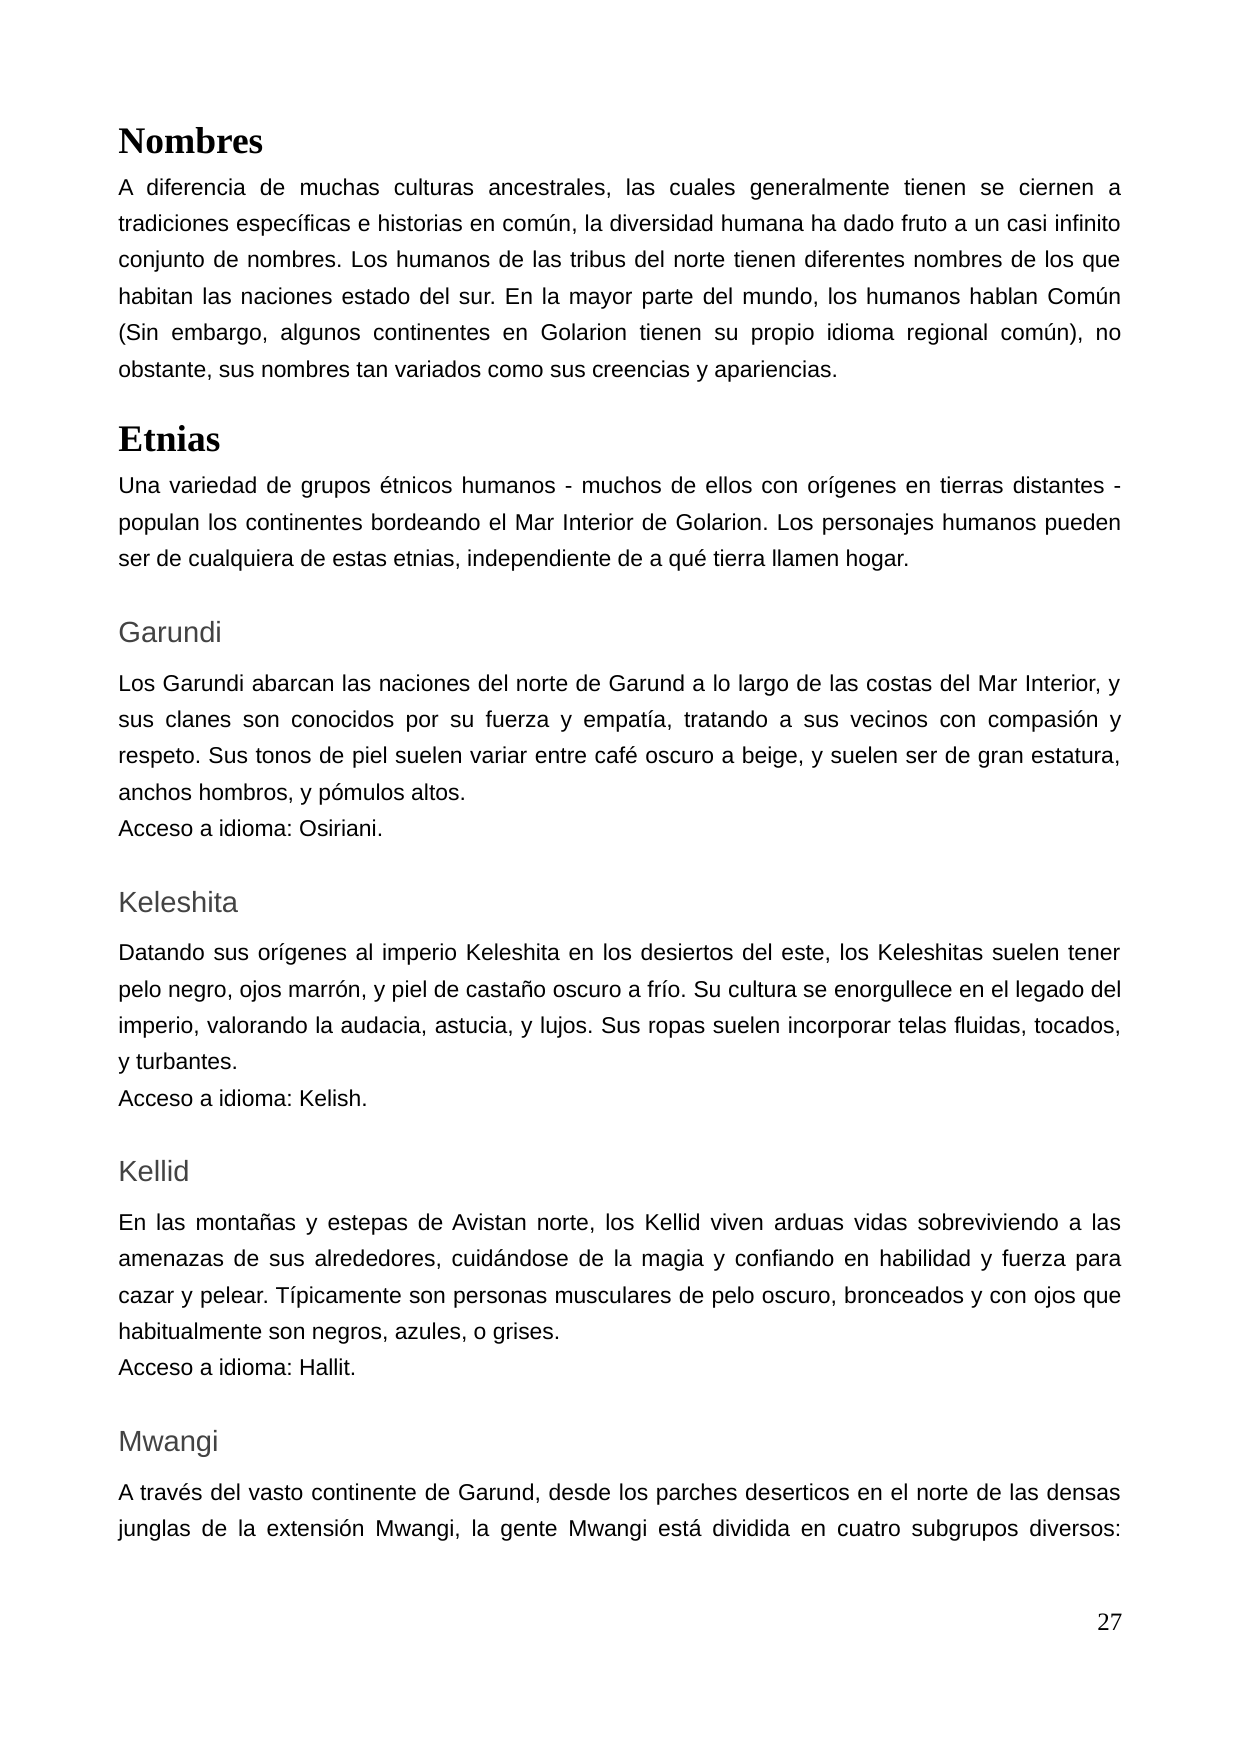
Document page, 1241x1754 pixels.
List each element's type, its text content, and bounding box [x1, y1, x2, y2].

text Acceso a idioma: Kelish. [118, 1084, 1122, 1111]
subtitle Garundi [118, 615, 1122, 648]
subtitle Etnias [118, 417, 1122, 460]
subtitle Nombres [118, 118, 1122, 161]
text En las montañas y estepas de Avistan norte, los Kellid viven arduas vidas sobreviviendo a las amenazas de sus alrededores, cuidándose de la magia y confiando en habilidad y fuerza para cazar y pelear. Típicamente son personas musculares de pelo oscuro, bronceados y con ojos que habitualmente son negros, azules, o grises. [118, 1209, 1122, 1344]
subtitle Kellid [118, 1154, 1122, 1188]
text A través del vasto continente de Garund, desde los parches deserticos en el norte de las densas junglas de la extensión Mwangi, la gente Mwangi está dividida en cuatro subgrupos diversos: [118, 1478, 1122, 1541]
text Acceso a idioma: Osiriani. [118, 815, 1122, 841]
text Acceso a idioma: Hallit. [118, 1354, 1122, 1381]
text Los Garundi abarcan las naciones del norte de Garund a lo largo de las costas del Mar Interior, y sus clanes son conocidos por su fuerza y empatía, tratando a sus vecinos con compasión y respeto. Sus tonos de piel suelen variar entre café oscuro a beige, y suelen ser de gran estatura, anchos hombros, y pómulos altos. [118, 669, 1122, 805]
subtitle Keleshita [118, 884, 1122, 918]
text Una variedad de grupos étnicos humanos - muchos de ellos con orígenes en tierras distantes - populan los continentes bordeando el Mar Interior de Golarion. Los personajes humanos pueden ser de cualquiera de estas etnias, independiente de a qué tierra llamen hogar. [118, 472, 1122, 572]
text Datando sus orígenes al imperio Keleshita en los desiertos del este, los Keleshitas suelen tener pelo negro, ojos marrón, y piel de castaño oscuro a frío. Su cultura se enorgullece en el legado del imperio, valorando la audacia, astucia, y lujos. Sus ropas suelen incorporar telas fluidas, tocados, y turbantes. [118, 939, 1122, 1074]
subtitle Mwangi [118, 1424, 1122, 1457]
text A diferencia de muchas culturas ancestrales, las cuales generalmente tienen se ciernen a tradiciones específicas e historias en común, la diversidad humana ha dado fruto a un casi infinito conjunto de nombres. Los humanos de las tribus del norte tienen diferentes nombres de los que habitan las naciones estado del sur. En la mayor parte del mundo, los humanos hablan Común (Sin embargo, algunos continentes en Golarion tienen su propio idioma regional común), no obstante, sus nombres tan variados como sus creencias y apariencias. [118, 174, 1122, 382]
